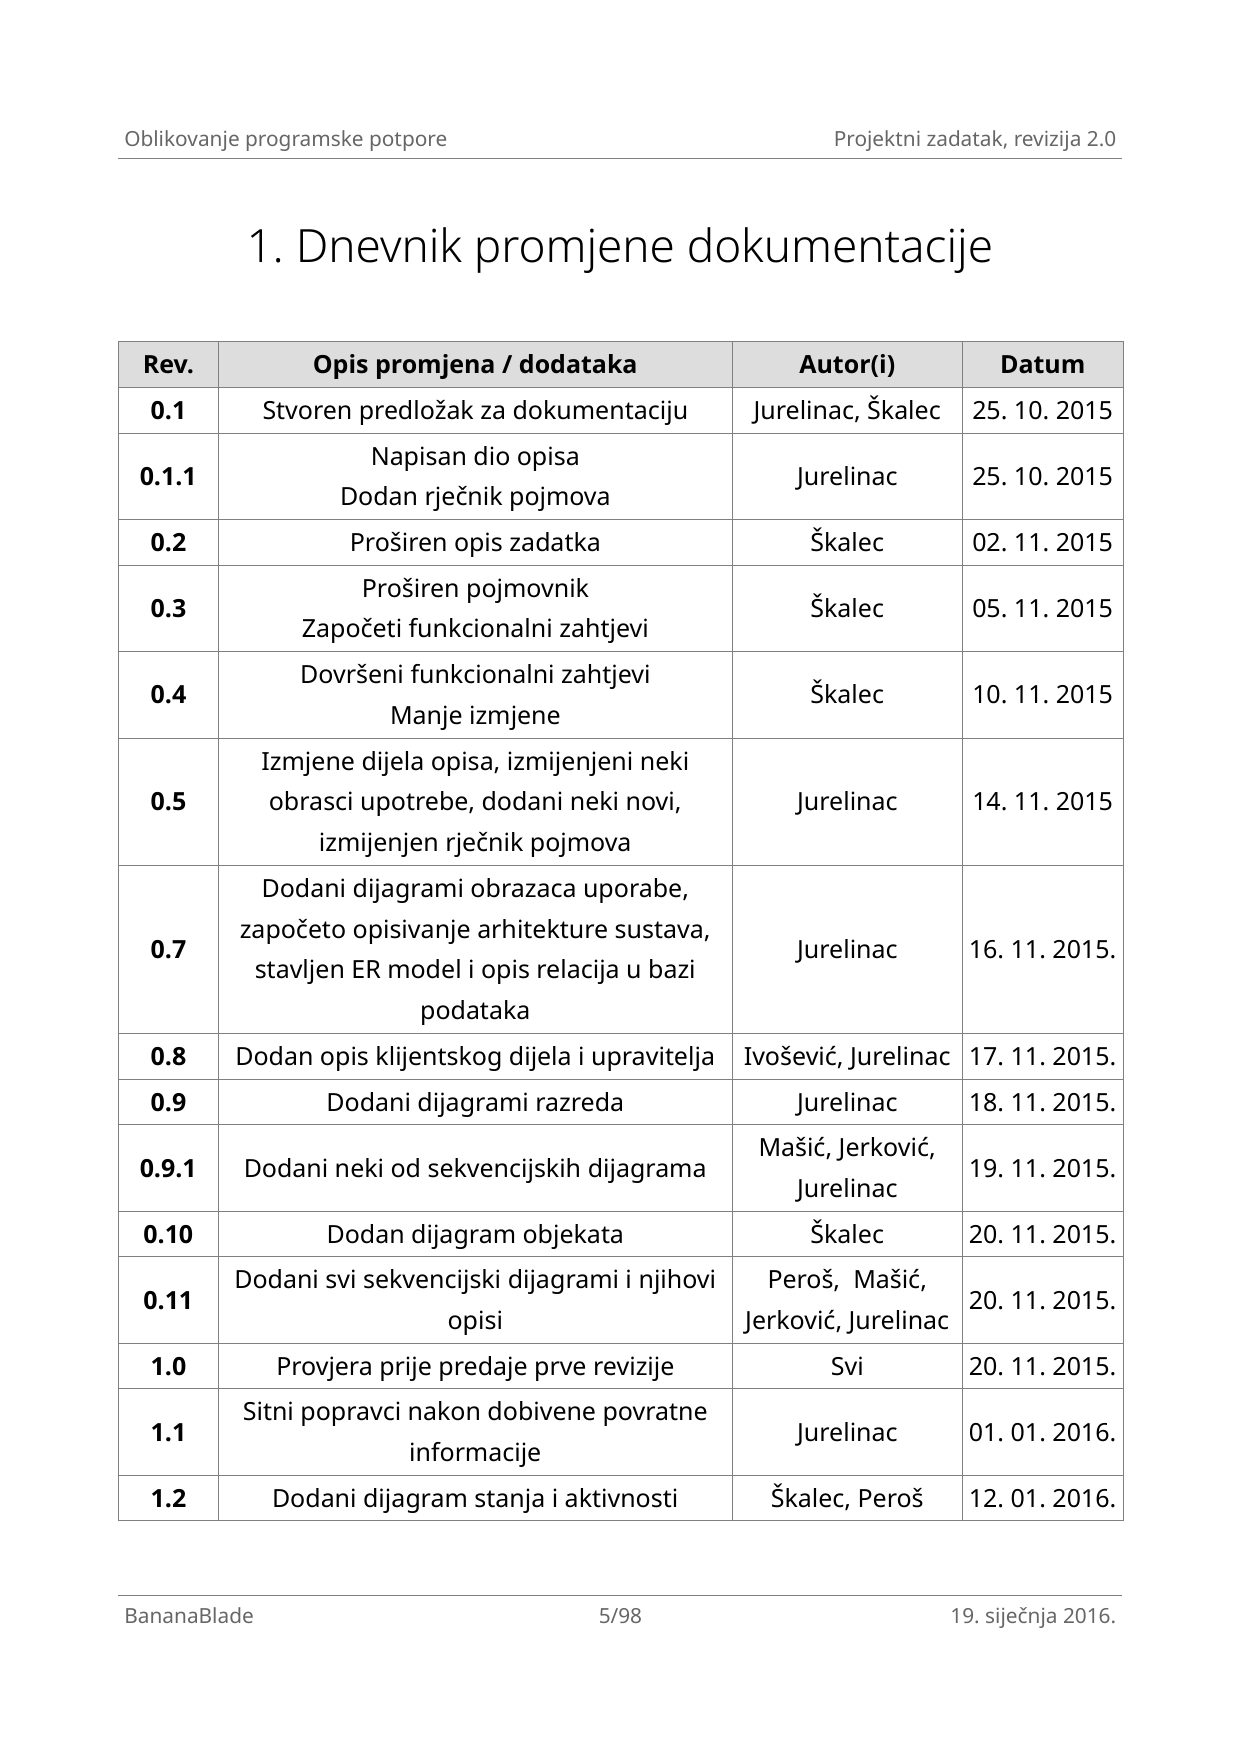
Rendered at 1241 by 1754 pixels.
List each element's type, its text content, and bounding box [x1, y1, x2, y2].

table_header Datum [963, 342, 1123, 387]
table_cell 0.4 [119, 652, 218, 737]
table_cell Provjera prije predaje prve revizije [219, 1344, 732, 1388]
table_cell Škalec [733, 652, 962, 737]
table_cell Svi [733, 1344, 962, 1388]
table_cell Napisan dio opisa Dodan rječnik pojmova [219, 434, 732, 519]
table_cell 0.7 [119, 866, 218, 1033]
subtitle 1. Dnevnik promjene dokumentacije [118, 213, 1122, 275]
table_cell 10. 11. 2015 [963, 652, 1123, 737]
table_cell 18. 11. 2015. [963, 1080, 1123, 1124]
table_cell 14. 11. 2015 [963, 739, 1123, 865]
table_cell Dodani dijagrami obrazaca uporabe, započeto opisivanje arhitekture sustava, stavljen ER model i opis relacija u bazi podataka [219, 866, 732, 1033]
table_cell 25. 10. 2015 [963, 434, 1123, 519]
table_cell Stvoren predložak za dokumentaciju [219, 388, 732, 432]
table_cell Ivošević, Jurelinac [733, 1034, 962, 1078]
table_cell Jurelinac [733, 1389, 962, 1475]
table_cell 0.1 [119, 388, 218, 432]
table_header Rev. [119, 342, 218, 387]
table_cell Peroš, Mašić, Jerković, Jurelinac [733, 1257, 962, 1343]
table_cell 02. 11. 2015 [963, 520, 1123, 564]
table_cell 1.0 [119, 1344, 218, 1388]
table_cell Jurelinac [733, 739, 962, 865]
table_cell 0.9 [119, 1080, 218, 1124]
table_cell 0.3 [119, 566, 218, 651]
table_header Opis promjena / dodataka [219, 342, 732, 387]
table_cell Dodani neki od sekvencijskih dijagrama [219, 1125, 732, 1211]
table_cell 20. 11. 2015. [963, 1212, 1123, 1256]
table_cell 0.5 [119, 739, 218, 865]
table_cell 01. 01. 2016. [963, 1389, 1123, 1475]
table_cell Škalec, Peroš [733, 1476, 962, 1520]
table_cell 0.11 [119, 1257, 218, 1343]
table_header Autor(i) [733, 342, 962, 387]
table_cell Jurelinac [733, 1080, 962, 1124]
table_cell 20. 11. 2015. [963, 1257, 1123, 1343]
table_cell Proširen pojmovnik Započeti funkcionalni zahtjevi [219, 566, 732, 651]
table_cell Mašić, Jerković, Jurelinac [733, 1125, 962, 1211]
table_cell 20. 11. 2015. [963, 1344, 1123, 1388]
table_cell 25. 10. 2015 [963, 388, 1123, 432]
table_cell Dodan opis klijentskog dijela i upravitelja [219, 1034, 732, 1078]
table_cell 0.8 [119, 1034, 218, 1078]
table_cell Škalec [733, 566, 962, 651]
table_cell 0.10 [119, 1212, 218, 1256]
table_cell 05. 11. 2015 [963, 566, 1123, 651]
table_cell Sitni popravci nakon dobivene povratne informacije [219, 1389, 732, 1475]
table_cell 0.1.1 [119, 434, 218, 519]
table_cell 1.1 [119, 1389, 218, 1475]
table_cell Dodan dijagram objekata [219, 1212, 732, 1256]
table_cell Dodani svi sekvencijski dijagrami i njihovi opisi [219, 1257, 732, 1343]
table_cell Škalec [733, 1212, 962, 1256]
table_cell 16. 11. 2015. [963, 866, 1123, 1033]
table_cell Škalec [733, 520, 962, 564]
table_cell 1.2 [119, 1476, 218, 1520]
table_cell Dodani dijagrami razreda [219, 1080, 732, 1124]
table_cell Jurelinac, Škalec [733, 388, 962, 432]
table_cell Dovršeni funkcionalni zahtjevi Manje izmjene [219, 652, 732, 737]
table_cell Dodani dijagram stanja i aktivnosti [219, 1476, 732, 1520]
table_cell 0.2 [119, 520, 218, 564]
table_cell 0.9.1 [119, 1125, 218, 1211]
table_cell 17. 11. 2015. [963, 1034, 1123, 1078]
table_cell 19. 11. 2015. [963, 1125, 1123, 1211]
table_cell Proširen opis zadatka [219, 520, 732, 564]
table_cell 12. 01. 2016. [963, 1476, 1123, 1520]
table_cell Izmjene dijela opisa, izmijenjeni neki obrasci upotrebe, dodani neki novi, izmijenjen rječnik pojmova [219, 739, 732, 865]
table_cell Jurelinac [733, 434, 962, 519]
table_cell Jurelinac [733, 866, 962, 1033]
